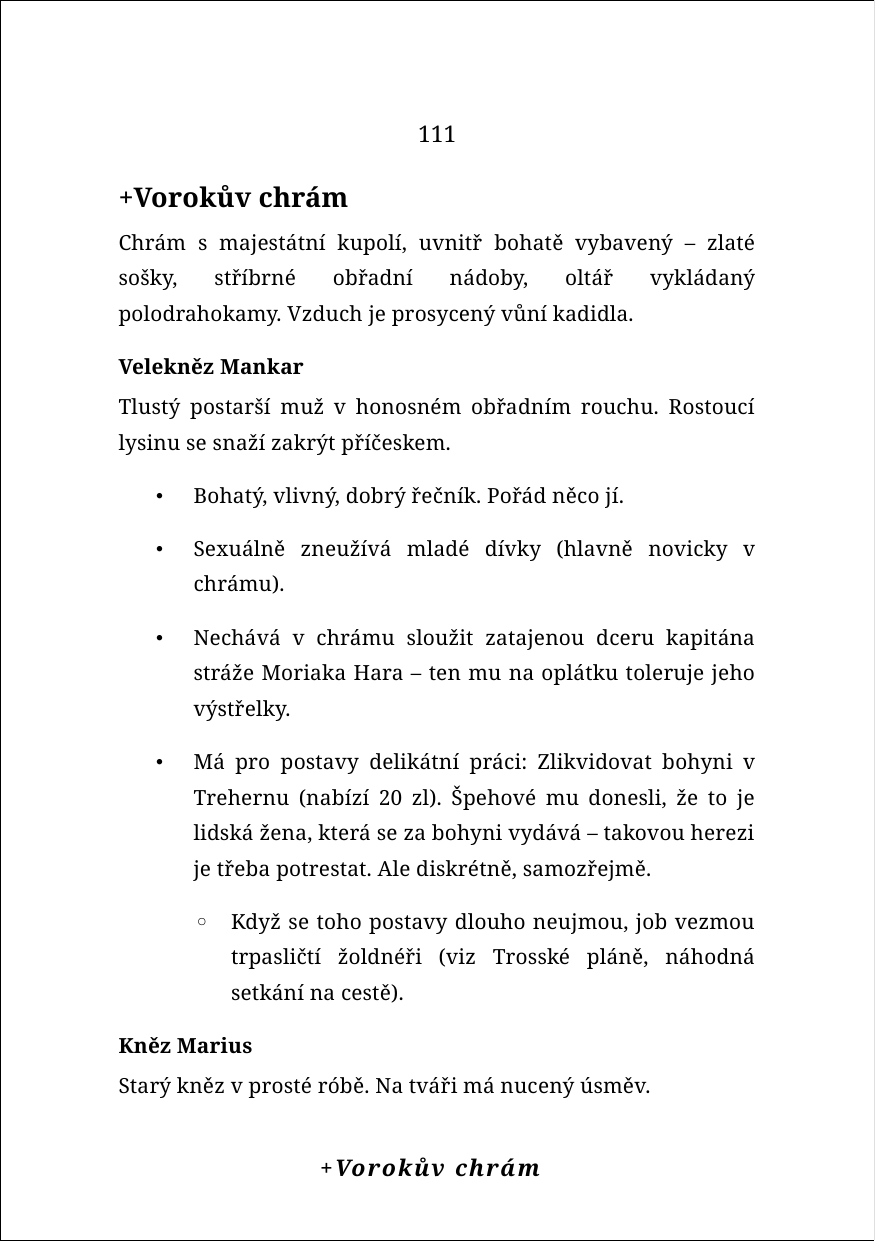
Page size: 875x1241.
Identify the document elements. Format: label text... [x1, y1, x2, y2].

text Starý kněz v prosté róbě. Na tváři má nucený úsměv. [118, 1071, 756, 1100]
subtitle Velekněz Mankar [118, 352, 756, 380]
text Tlustý postarší muž v honosném obřadním rouchu. Rostoucí lysinu se snaží zakrýt příčeskem. [118, 392, 756, 456]
list Když se toho postavy dlouho neujmou, job vezmou trpasličtí žoldnéři (viz Trosské pláně, náhodná setkání na cestě). [193, 907, 756, 1006]
text Chrám s majestátní kupolí, uvnitř bohatě vybavený – zlaté sošky, stříbrné obřadní nádoby, oltář vykládaný polodrahokamy. Vzduch je prosycený vůní kadidla. [118, 228, 756, 327]
subtitle +Vorokův chrám [118, 179, 756, 216]
list Nechává v chrámu sloužit zatajenou dceru kapitána stráže Moriaka Hara – ten mu na oplátku toleruje jeho výstřelky. [156, 623, 756, 722]
list Bohatý, vlivný, dobrý řečník. Pořád něco jí. [156, 481, 756, 509]
list Má pro postavy delikátní práci: Zlikvidovat bohyni v Trehernu (nabízí 20 zl). Špehové mu donesli, že to je lidská žena, která se za bohyni vydává – takovou herezi je třeba potrestat. Ale diskrétně, samozřejmě. [156, 747, 756, 882]
list Sexuálně zneužívá mladé dívky (hlavně novicky v chrámu). [156, 534, 756, 598]
subtitle Kněz Marius [118, 1031, 756, 1059]
